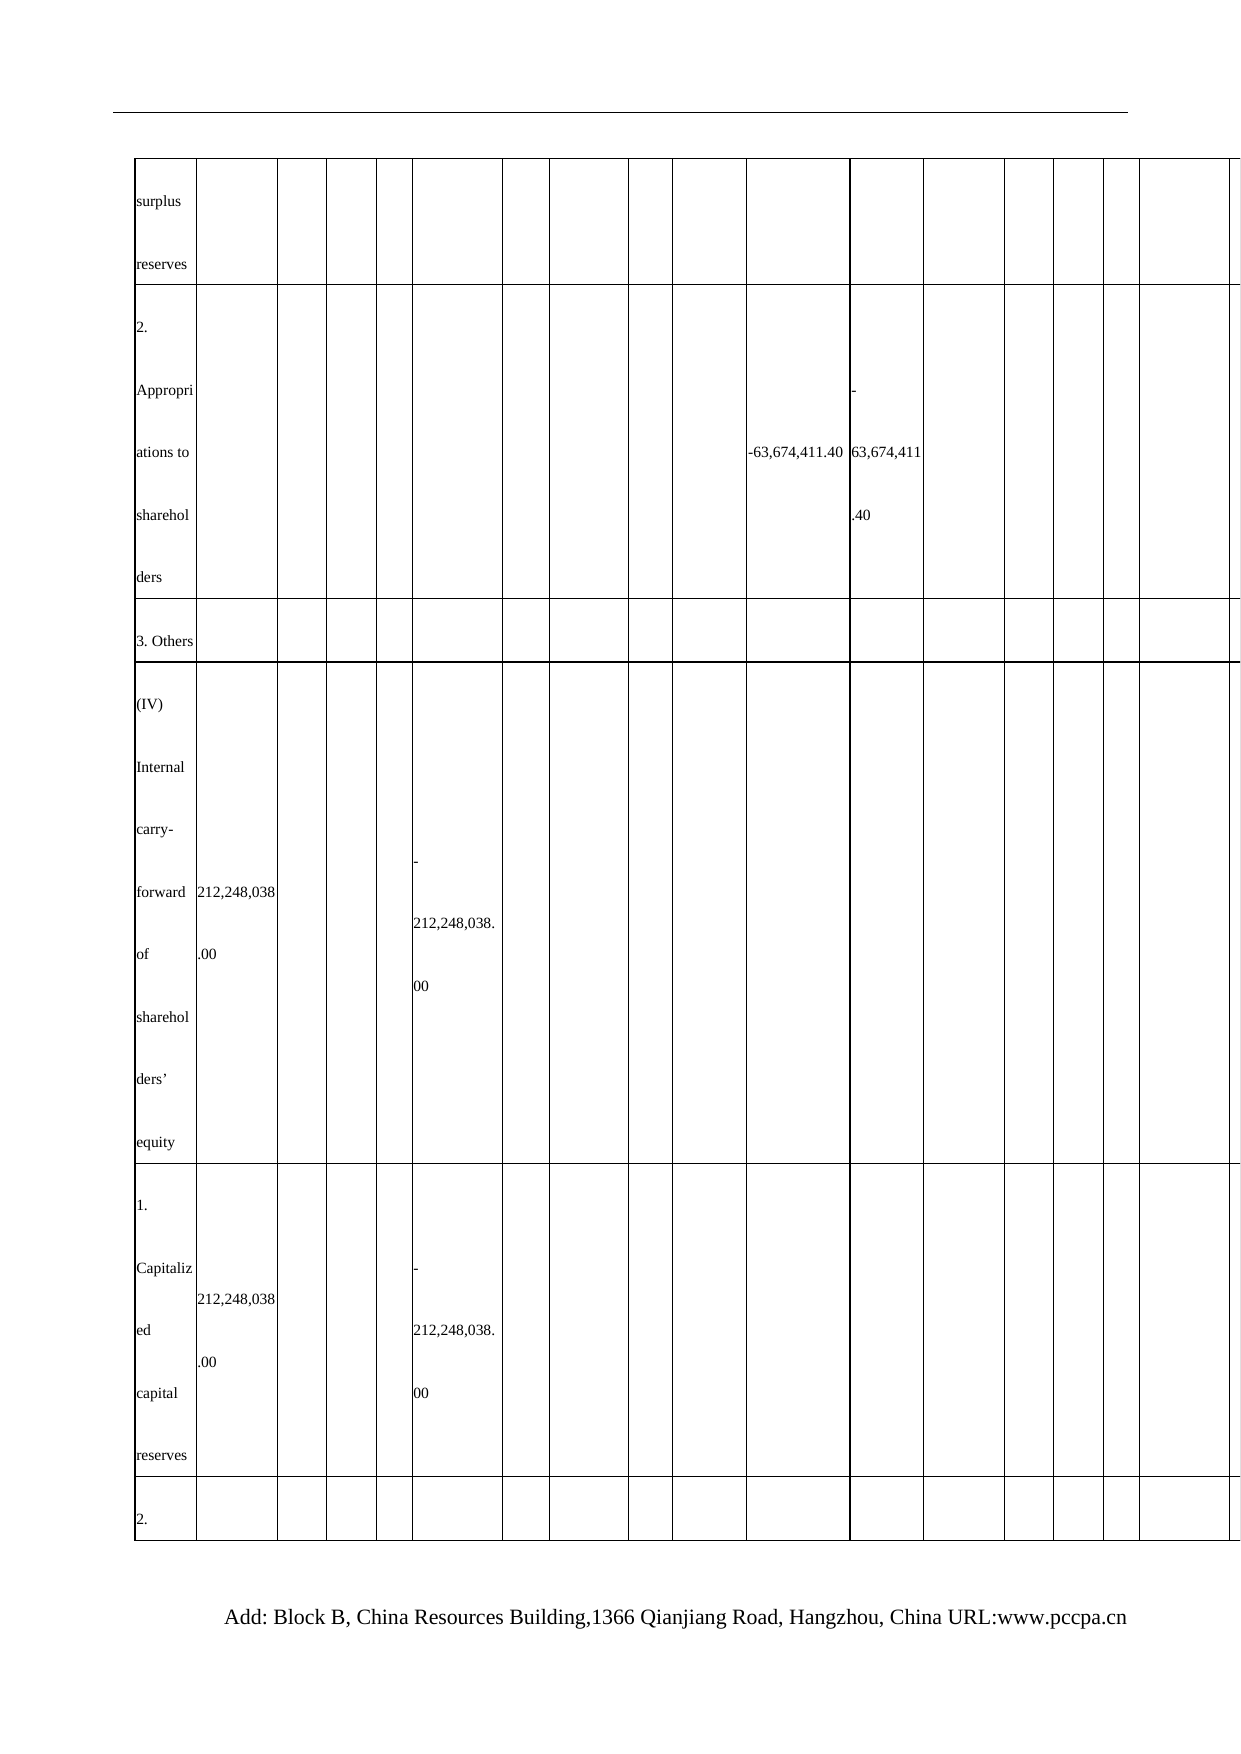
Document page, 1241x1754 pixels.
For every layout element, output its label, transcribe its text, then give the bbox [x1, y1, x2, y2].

table_cell [1005, 599, 1053, 661]
table_cell surplus reserves [136, 159, 196, 284]
table_cell [1054, 1164, 1103, 1476]
table_cell [377, 1164, 412, 1476]
table_cell [1230, 1477, 1240, 1539]
table_cell [1054, 159, 1103, 284]
table_cell [197, 1477, 277, 1539]
table_cell [629, 663, 672, 1162]
table_cell [413, 285, 502, 598]
table_cell [1140, 159, 1229, 284]
table_cell [278, 159, 326, 284]
table_cell [1140, 1477, 1229, 1539]
table_cell [1140, 599, 1229, 661]
table_cell [503, 663, 549, 1162]
table_cell [113, 158, 134, 284]
table_cell [503, 285, 549, 598]
table_cell [377, 285, 412, 598]
table_cell [550, 159, 628, 284]
table_cell [673, 285, 746, 598]
table_cell [924, 599, 1004, 661]
table_cell [377, 159, 412, 284]
table_cell [550, 1164, 628, 1476]
table_cell [851, 1477, 923, 1539]
table_cell [1230, 1164, 1240, 1476]
table_cell [673, 599, 746, 661]
table_cell [1140, 663, 1229, 1162]
table_cell [851, 663, 923, 1162]
table_cell [550, 285, 628, 598]
table_cell [1140, 285, 1229, 598]
table_cell [1140, 1164, 1229, 1476]
table_cell [629, 1164, 672, 1476]
table_cell [1054, 1477, 1103, 1539]
table_cell 2. Appropriations to shareholders [136, 285, 196, 598]
table_cell [550, 1477, 628, 1539]
table_cell [327, 159, 376, 284]
table_cell [851, 1164, 923, 1476]
table_cell 212,248,038.00 [197, 663, 277, 1162]
table_cell (IV) Internal carry-forward of shareholders’ equity [136, 663, 196, 1162]
table_cell [113, 598, 134, 661]
table_cell [550, 663, 628, 1162]
table_cell [924, 159, 1004, 284]
table_cell [377, 663, 412, 1162]
table_cell 1. Capitalized capital reserves [136, 1164, 196, 1476]
table_cell [113, 661, 134, 1162]
table_cell [113, 284, 134, 598]
table_cell [1230, 599, 1240, 661]
table_cell [377, 599, 412, 661]
table_cell [327, 1477, 376, 1539]
table_cell [924, 663, 1004, 1162]
table_cell [413, 1477, 502, 1539]
table_cell [747, 1164, 849, 1476]
table_cell -63,674,411.40 [747, 285, 849, 598]
table_cell [503, 1477, 549, 1539]
table_cell [327, 285, 376, 598]
table_cell [1104, 663, 1139, 1162]
table_cell [1005, 1164, 1053, 1476]
table_cell [747, 159, 849, 284]
table_cell [747, 1477, 849, 1539]
table_cell [413, 159, 502, 284]
table_cell [1104, 1477, 1139, 1539]
table_cell [673, 159, 746, 284]
table_cell [673, 1164, 746, 1476]
table_cell [1104, 285, 1139, 598]
table_cell [113, 1476, 134, 1539]
table_cell [327, 1164, 376, 1476]
table_cell [278, 285, 326, 598]
table_cell [327, 599, 376, 661]
table_cell [1104, 1164, 1139, 1476]
table_cell [197, 159, 277, 284]
table_cell [851, 159, 923, 284]
table_cell [1104, 159, 1139, 284]
table_cell 212,248,038.00 [197, 1164, 277, 1476]
table_cell [278, 663, 326, 1162]
table_cell [1104, 599, 1139, 661]
table_cell [278, 1477, 326, 1539]
table_cell [629, 159, 672, 284]
table_cell [550, 599, 628, 661]
table_cell [1005, 663, 1053, 1162]
table_cell [629, 285, 672, 598]
table_cell -63,674,411.40 [851, 285, 923, 598]
table_cell [673, 663, 746, 1162]
table_cell [503, 599, 549, 661]
table_cell [327, 663, 376, 1162]
table_cell [503, 1164, 549, 1476]
table_cell [377, 1477, 412, 1539]
table_cell [673, 1477, 746, 1539]
table_cell [629, 599, 672, 661]
table_cell [278, 1164, 326, 1476]
table_cell -212,248,038.00 [413, 1164, 502, 1476]
table_cell 2. [136, 1477, 196, 1539]
table_cell [924, 1477, 1004, 1539]
table_cell [197, 285, 277, 598]
table_cell [1005, 285, 1053, 598]
table_cell [629, 1477, 672, 1539]
table_cell [197, 599, 277, 661]
table_cell [747, 599, 849, 661]
table_cell [278, 599, 326, 661]
table_cell [1054, 285, 1103, 598]
table_cell [851, 599, 923, 661]
table_cell [1230, 159, 1240, 284]
table_cell [1230, 285, 1240, 598]
table_cell [413, 599, 502, 661]
table_cell [113, 1163, 134, 1476]
table_cell 3. Others [136, 599, 196, 661]
table_cell [924, 285, 1004, 598]
table_cell [924, 1164, 1004, 1476]
table_cell [1054, 663, 1103, 1162]
table_cell [1005, 1477, 1053, 1539]
table_cell [747, 663, 849, 1162]
table_cell [503, 159, 549, 284]
table_cell [1230, 663, 1240, 1162]
table_cell [1005, 159, 1053, 284]
table_cell -212,248,038.00 [413, 663, 502, 1162]
table_cell [1054, 599, 1103, 661]
